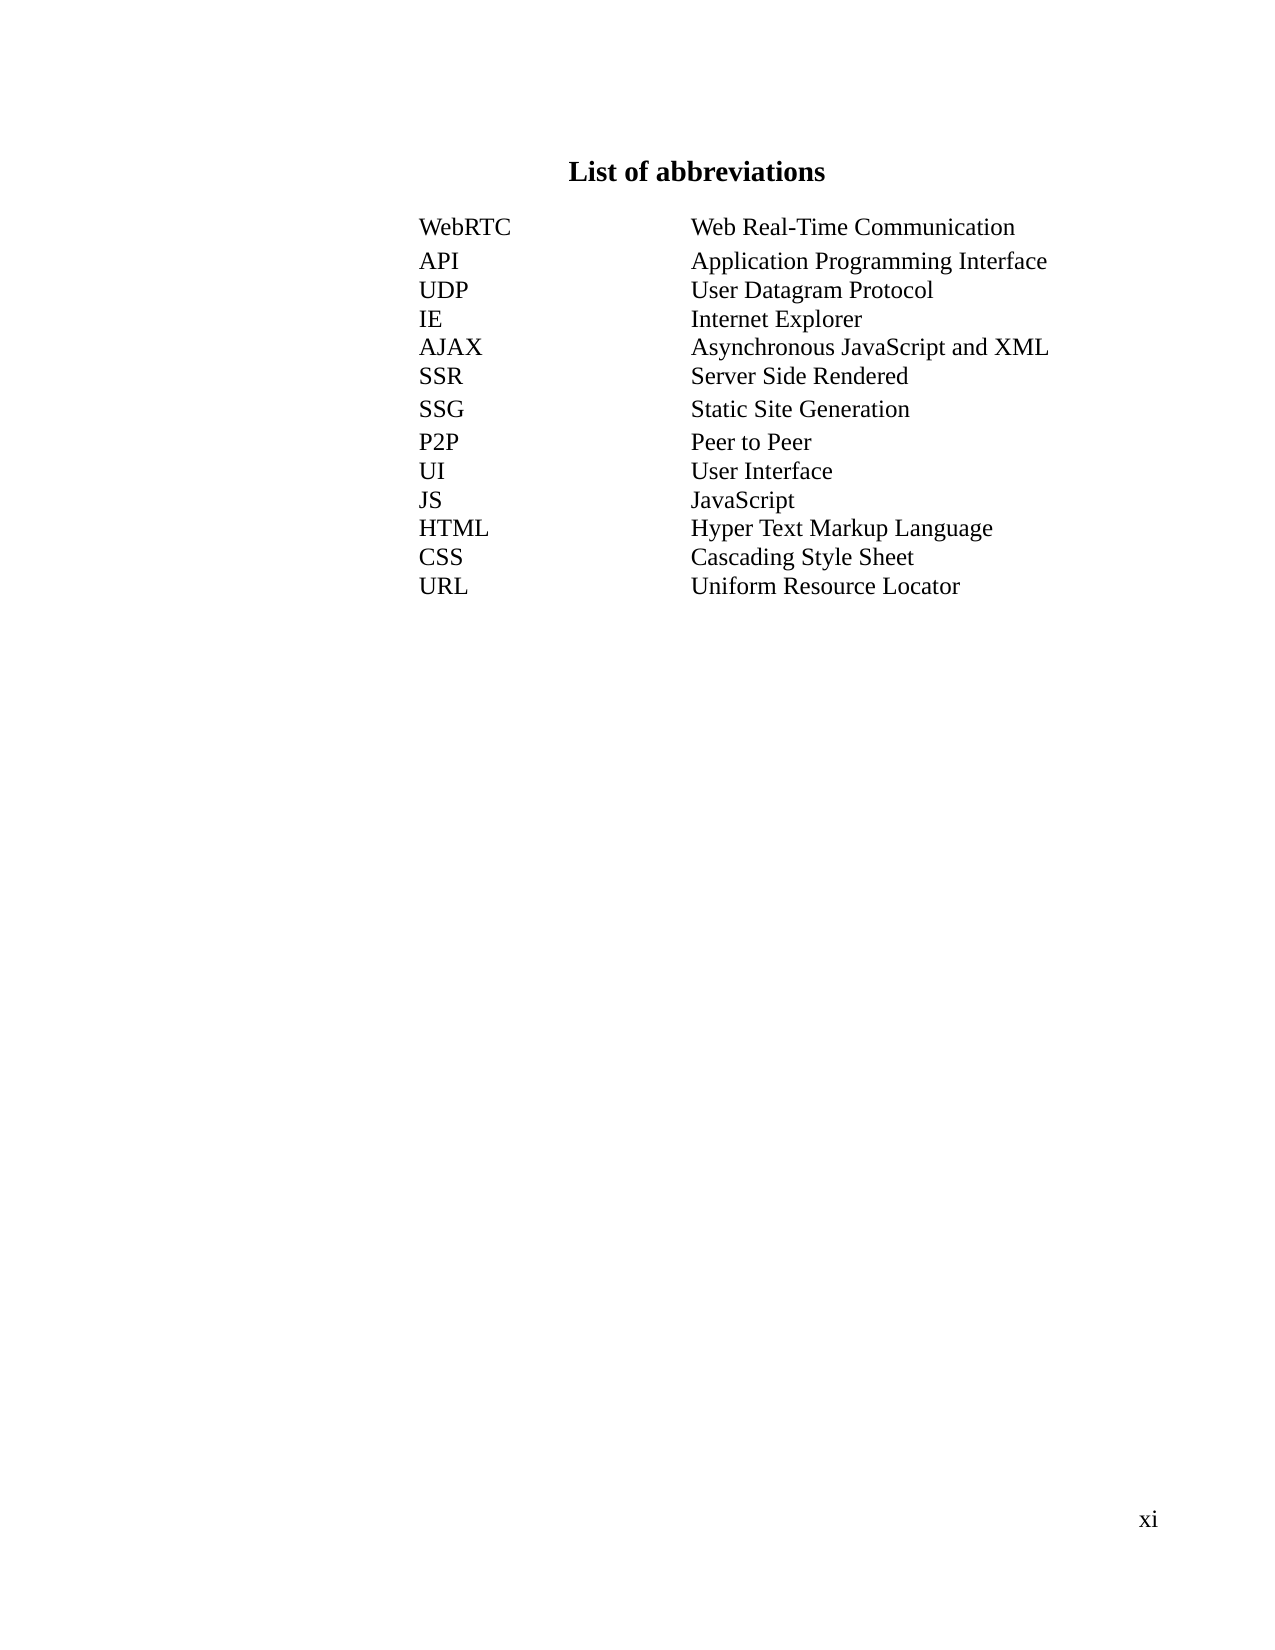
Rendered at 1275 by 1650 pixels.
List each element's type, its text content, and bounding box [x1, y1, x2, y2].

table_header Web Real-Time Communication [691, 212, 1066, 246]
table_cell CSS [419, 542, 691, 571]
table_cell Hyper Text Markup Language [691, 514, 1066, 542]
table_cell Static Site Generation [691, 394, 1066, 427]
table_cell P2P [419, 427, 691, 456]
table_cell SSR [419, 361, 691, 394]
table_cell UI [419, 456, 691, 485]
table_cell URL [419, 571, 691, 600]
table_cell HTML [419, 514, 691, 542]
table_cell UDP [419, 275, 691, 304]
table_cell Asynchronous JavaScript and XML [691, 333, 1066, 361]
table_cell SSG [419, 394, 691, 427]
table_cell Server Side Rendered [691, 361, 1066, 394]
table_cell API [419, 246, 691, 275]
table_cell AJAX [419, 333, 691, 361]
table_cell JS [419, 485, 691, 513]
table_cell Application Programming Interface [691, 246, 1066, 275]
table_cell User Datagram Protocol [691, 275, 1066, 304]
table_cell Uniform Resource Locator [691, 571, 1066, 600]
table_cell Peer to Peer [691, 427, 1066, 456]
table_header WebRTC [419, 212, 691, 246]
table_cell JavaScript [691, 485, 1066, 513]
table_cell User Interface [691, 456, 1066, 485]
table_cell Internet Explorer [691, 304, 1066, 332]
table_cell Cascading Style Sheet [691, 542, 1066, 571]
subtitle List of abbreviations [236, 154, 1158, 187]
table_cell IE [419, 304, 691, 332]
